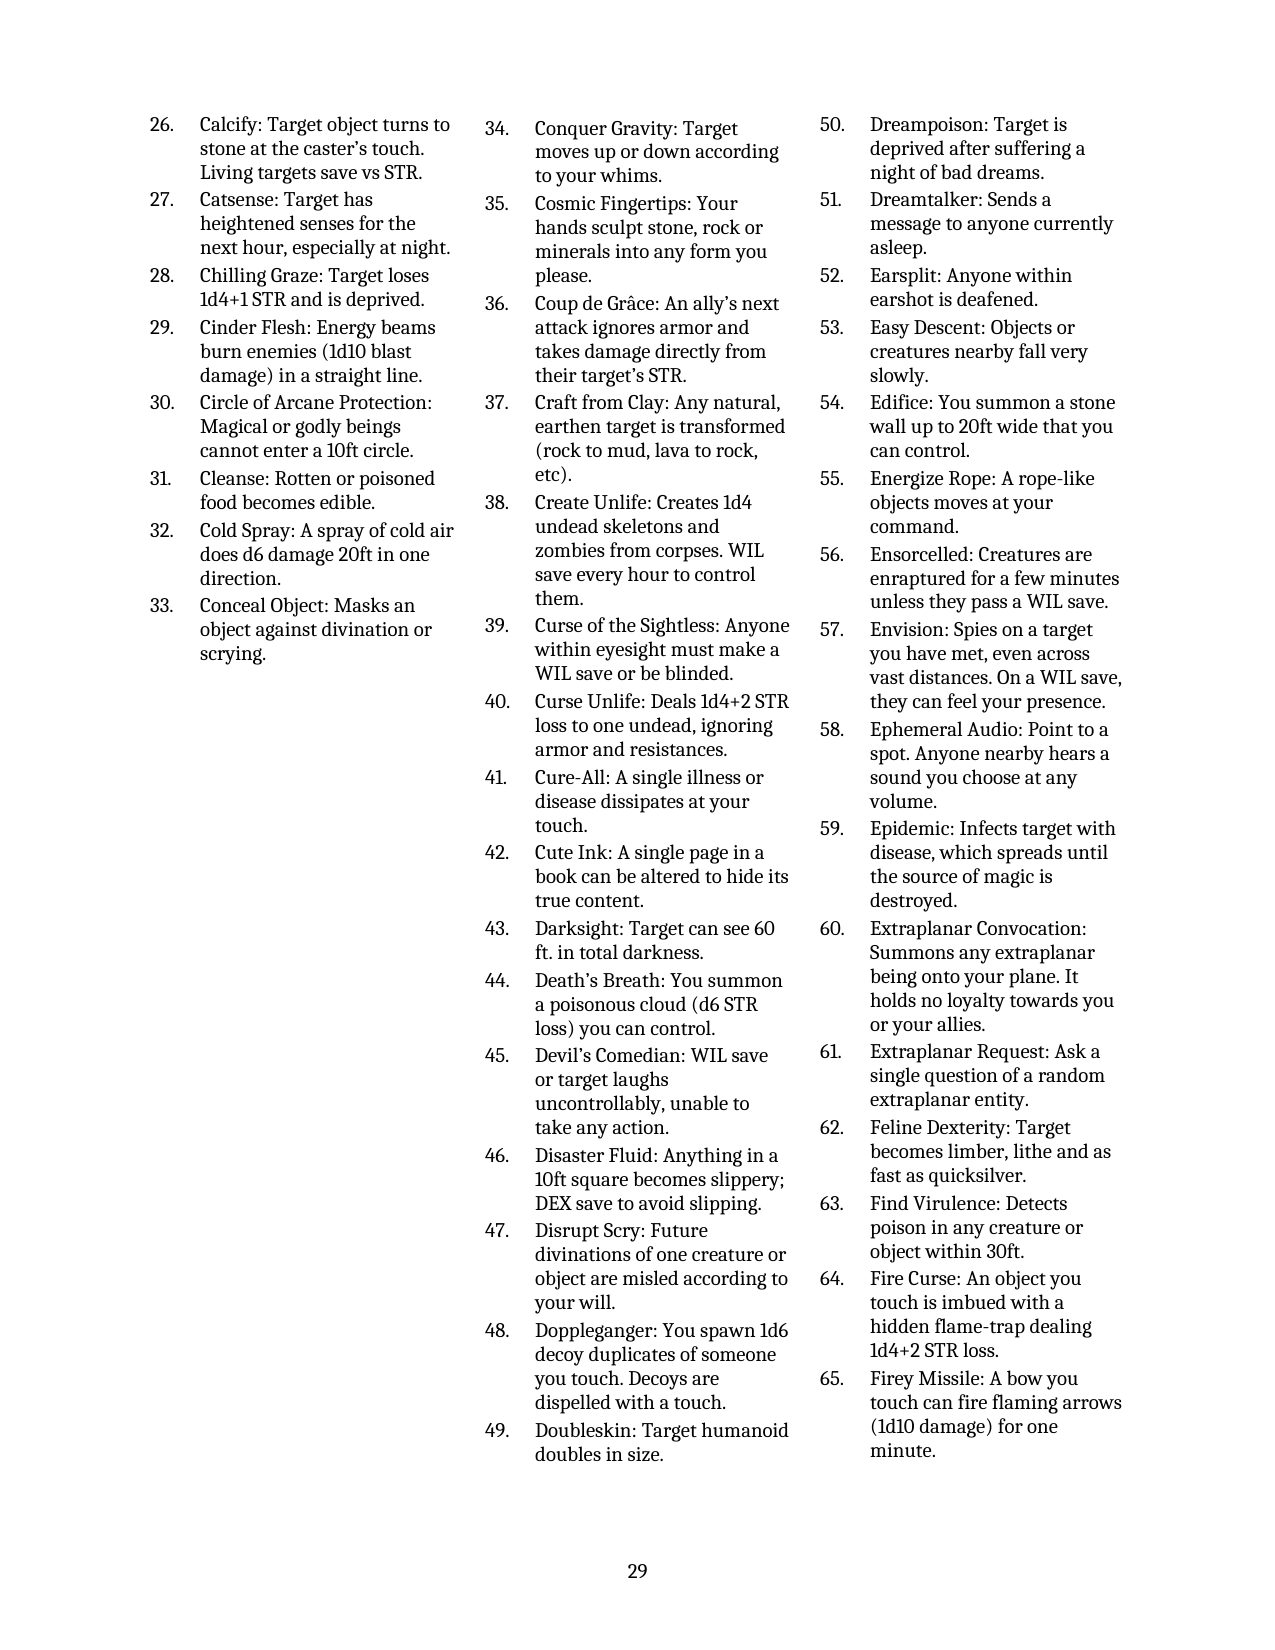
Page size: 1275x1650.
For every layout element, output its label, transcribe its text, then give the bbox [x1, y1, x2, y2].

list Doubleskin: Target humanoid doubles in size. [485, 1418, 790, 1466]
list Curse of the Sightless: Anyone within eyesight must make a WIL save or be blinded. [485, 614, 790, 686]
list Edifice: You summon a stone wall up to 20ft wide that you can control. [820, 391, 1125, 463]
list Earsplit: Anyone within earshot is deafened. [820, 264, 1125, 312]
list Chilling Graze: Target loses 1d4+1 STR and is deprived. [150, 264, 455, 312]
list Dreampoison: Target is deprived after suffering a night of bad dreams. [820, 112, 1125, 184]
list Create Unlife: Creates 1d4 undead skeletons and zombies from corpses. WIL save every hour to control them. [485, 491, 790, 610]
list Cold Spray: A spray of cold air does d6 damage 20ft in one direction. [150, 518, 455, 590]
list Disaster Fluid: Anything in a 10ft square becomes slippery; DEX save to avoid slipping. [485, 1143, 790, 1215]
list Extraplanar Convocation: Summons any extraplanar being onto your plane. It holds no loyalty towards you or your allies. [820, 917, 1125, 1036]
list Cleanse: Rotten or poisoned food becomes edible. [150, 467, 455, 514]
list Circle of Arcane Protection: Magical or godly beings cannot enter a 10ft circle. [150, 391, 455, 463]
list Death’s Breath: You summon a poisonous cloud (d6 STR loss) you can control. [485, 968, 790, 1040]
list Ensorcelled: Creatures are enraptured for a few minutes unless they pass a WIL save. [820, 542, 1125, 614]
list Craft from Clay: Any natural, earthen target is transformed (rock to mud, lava to rock, etc). [485, 391, 790, 487]
list Easy Descent: Objects or creatures nearby fall very slowly. [820, 315, 1125, 387]
list Find Virulence: Detects poison in any creature or object within 30ft. [820, 1191, 1125, 1263]
list Calcify: Target object turns to stone at the caster’s touch. Living targets save vs STR. [150, 112, 455, 184]
list Cure-All: A single illness or disease dissipates at your touch. [485, 765, 790, 837]
list Devil’s Comedian: WIL save or target laughs uncontrollably, unable to take any action. [485, 1044, 790, 1140]
list Conceal Object: Masks an object against divination or scrying. [150, 594, 455, 666]
list Epidemic: Infects target with disease, which spreads until the source of magic is destroyed. [820, 817, 1125, 913]
list Energize Rope: A rope-like objects moves at your command. [820, 467, 1125, 538]
list Curse Unlife: Deals 1d4+2 STR loss to one undead, ignoring armor and resistances. [485, 690, 790, 762]
list Dreamtalker: Sends a message to anyone currently asleep. [820, 188, 1125, 260]
list Darksight: Target can see 60 ft. in total darkness. [485, 917, 790, 964]
list Cosmic Fingertips: Your hands sculpt stone, rock or minerals into any form you please. [485, 192, 790, 288]
list Envision: Spies on a target you have met, even across vast distances. On a WIL save, they can feel your presence. [820, 618, 1125, 714]
list Coup de Grâce: An ally’s next attack ignores armor and takes damage directly from their target’s STR. [485, 291, 790, 387]
list Cinder Flesh: Energy beams burn enemies (1d10 blast damage) in a straight line. [150, 315, 455, 387]
list Doppleganger: You spawn 1d6 decoy duplicates of someone you touch. Decoys are dispelled with a touch. [485, 1319, 790, 1414]
list Cute Ink: A single page in a book can be altered to hide its true content. [485, 841, 790, 913]
list Fire Curse: An object you touch is imbued with a hidden flame-trap dealing 1d4+2 STR loss. [820, 1267, 1125, 1363]
list Extraplanar Request: Ask a single question of a random extraplanar entity. [820, 1040, 1125, 1112]
list Conquer Gravity: Target moves up or down according to your whims. [485, 116, 790, 188]
list Disrupt Scry: Future divinations of one creature or object are misled according to your will. [485, 1219, 790, 1315]
list Feline Dexterity: Target becomes limber, lithe and as fast as quicksilver. [820, 1116, 1125, 1188]
list Catsense: Target has heightened senses for the next hour, especially at night. [150, 188, 455, 260]
list Ephemeral Audio: Point to a spot. Anyone nearby hears a sound you choose at any volume. [820, 717, 1125, 813]
list Firey Missile: A bow you touch can fire flaming arrows (1d10 damage) for one minute. [820, 1367, 1125, 1462]
